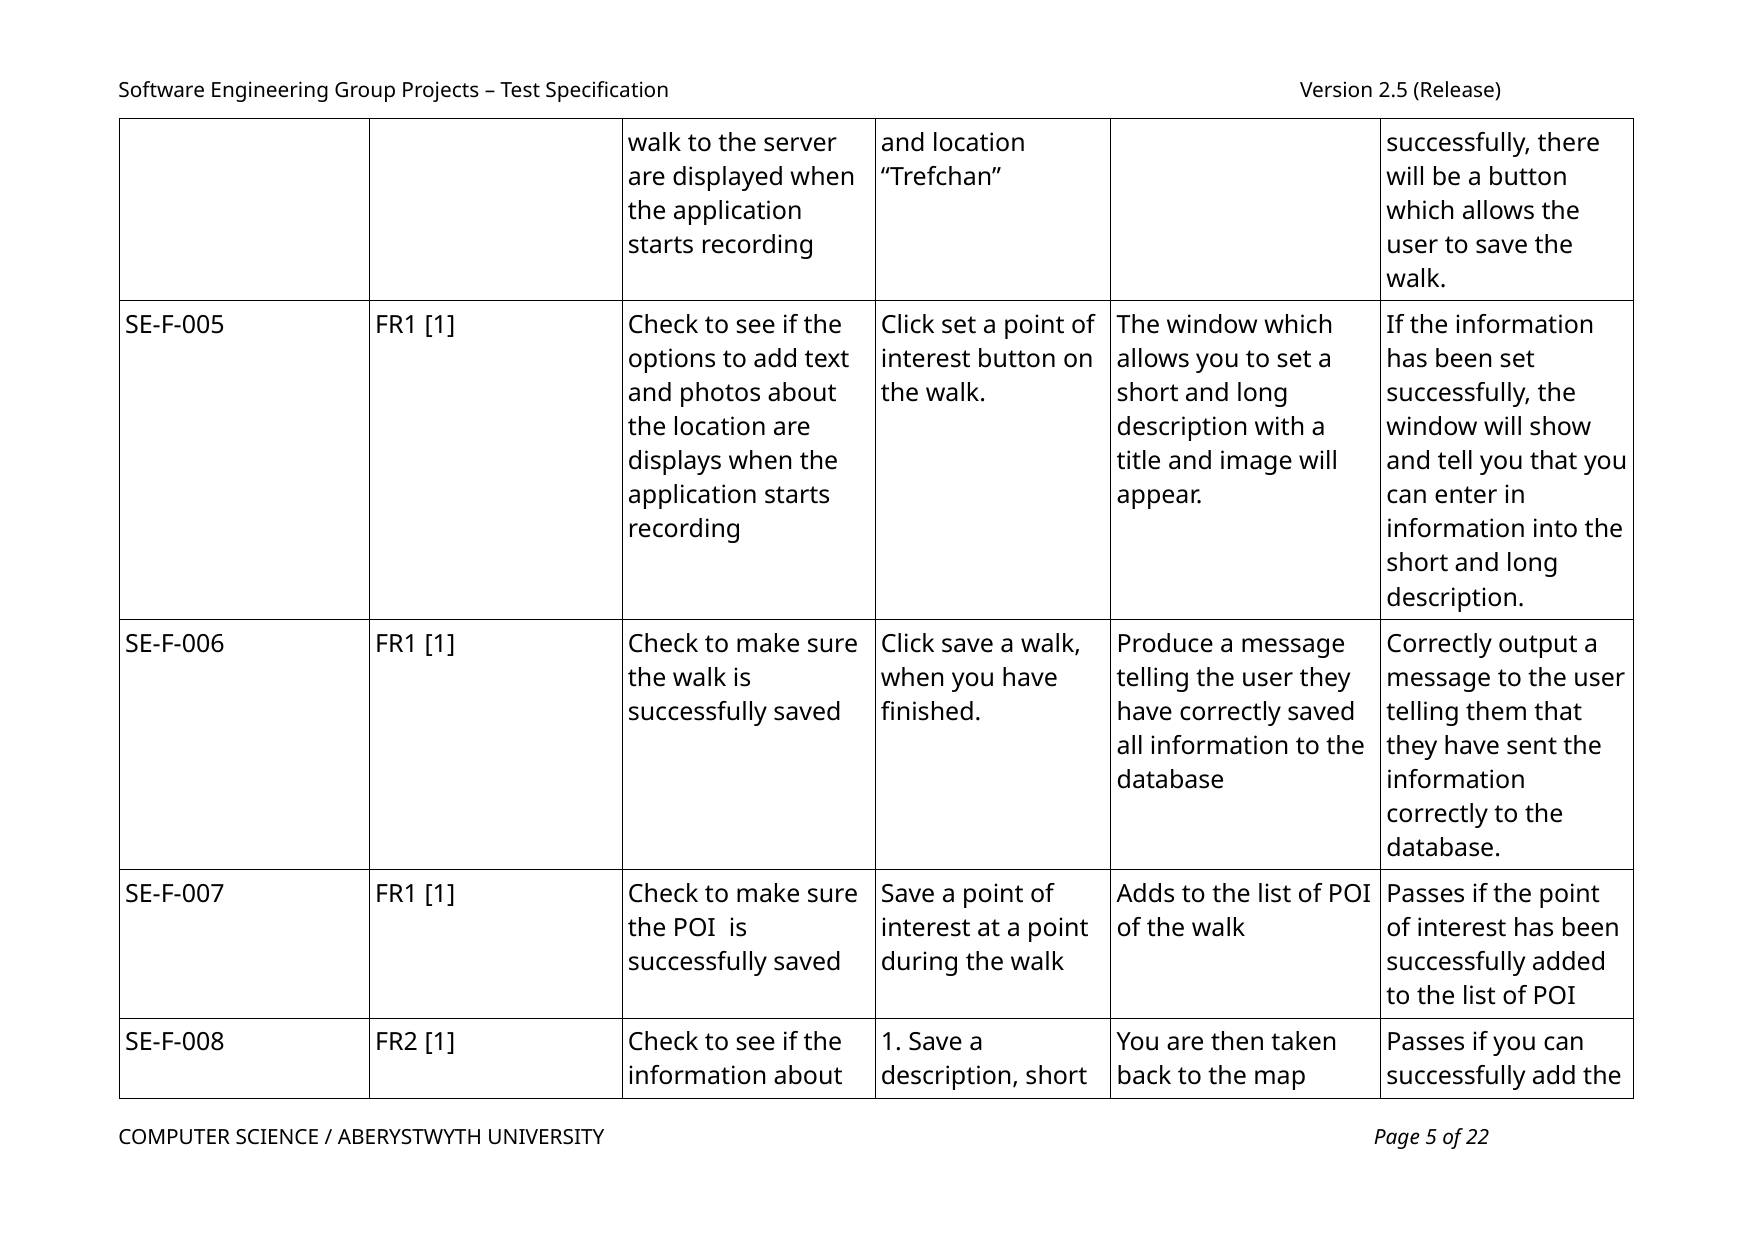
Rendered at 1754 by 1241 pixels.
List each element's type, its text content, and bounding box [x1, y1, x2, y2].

table_cell Correctly output a message to the user telling them that they have sent the information correctly to the database. [1381, 620, 1633, 869]
table_cell Adds to the list of POI of the walk [1111, 870, 1380, 1018]
table_cell Check to see if the options to add text and photos about the location are displays when the application starts recording [623, 301, 875, 619]
table_cell Check to see if the information about [623, 1019, 875, 1098]
table_cell Click set a point of interest button on the walk. [876, 301, 1110, 619]
table_cell Check to make sure the walk is successfully saved [623, 620, 875, 869]
table_cell 1. Save a description, short [876, 1019, 1110, 1098]
table_cell The window which allows you to set a short and long description with a title and image will appear. [1111, 301, 1380, 619]
table_cell SE-F-006 [120, 620, 369, 869]
table_cell SE-F-005 [120, 301, 369, 619]
table_cell and location “Trefchan” [876, 119, 1110, 300]
table_cell FR2 [1] [370, 1019, 622, 1098]
table_cell Check to make sure the POI is successfully saved [623, 870, 875, 1018]
table_cell Click save a walk, when you have finished. [876, 620, 1110, 869]
table_cell walk to the server are displayed when the application starts recording [623, 119, 875, 300]
table_cell [1111, 119, 1380, 300]
table_cell SE-F-007 [120, 870, 369, 1018]
table_cell Produce a message telling the user they have correctly saved all information to the database [1111, 620, 1380, 869]
table_cell [370, 119, 622, 300]
table_cell Passes if you can successfully add the [1381, 1019, 1633, 1098]
table_cell FR1 [1] [370, 620, 622, 869]
table_cell Passes if the point of interest has been successfully added to the list of POI [1381, 870, 1633, 1018]
table_cell [120, 119, 369, 300]
table_cell FR1 [1] [370, 870, 622, 1018]
table_cell FR1 [1] [370, 301, 622, 619]
table_cell If the information has been set successfully, the window will show and tell you that you can enter in information into the short and long description. [1381, 301, 1633, 619]
table_cell SE-F-008 [120, 1019, 369, 1098]
table_cell You are then taken back to the map [1111, 1019, 1380, 1098]
table_cell successfully, there will be a button which allows the user to save the walk. [1381, 119, 1633, 300]
table_cell Save a point of interest at a point during the walk [876, 870, 1110, 1018]
